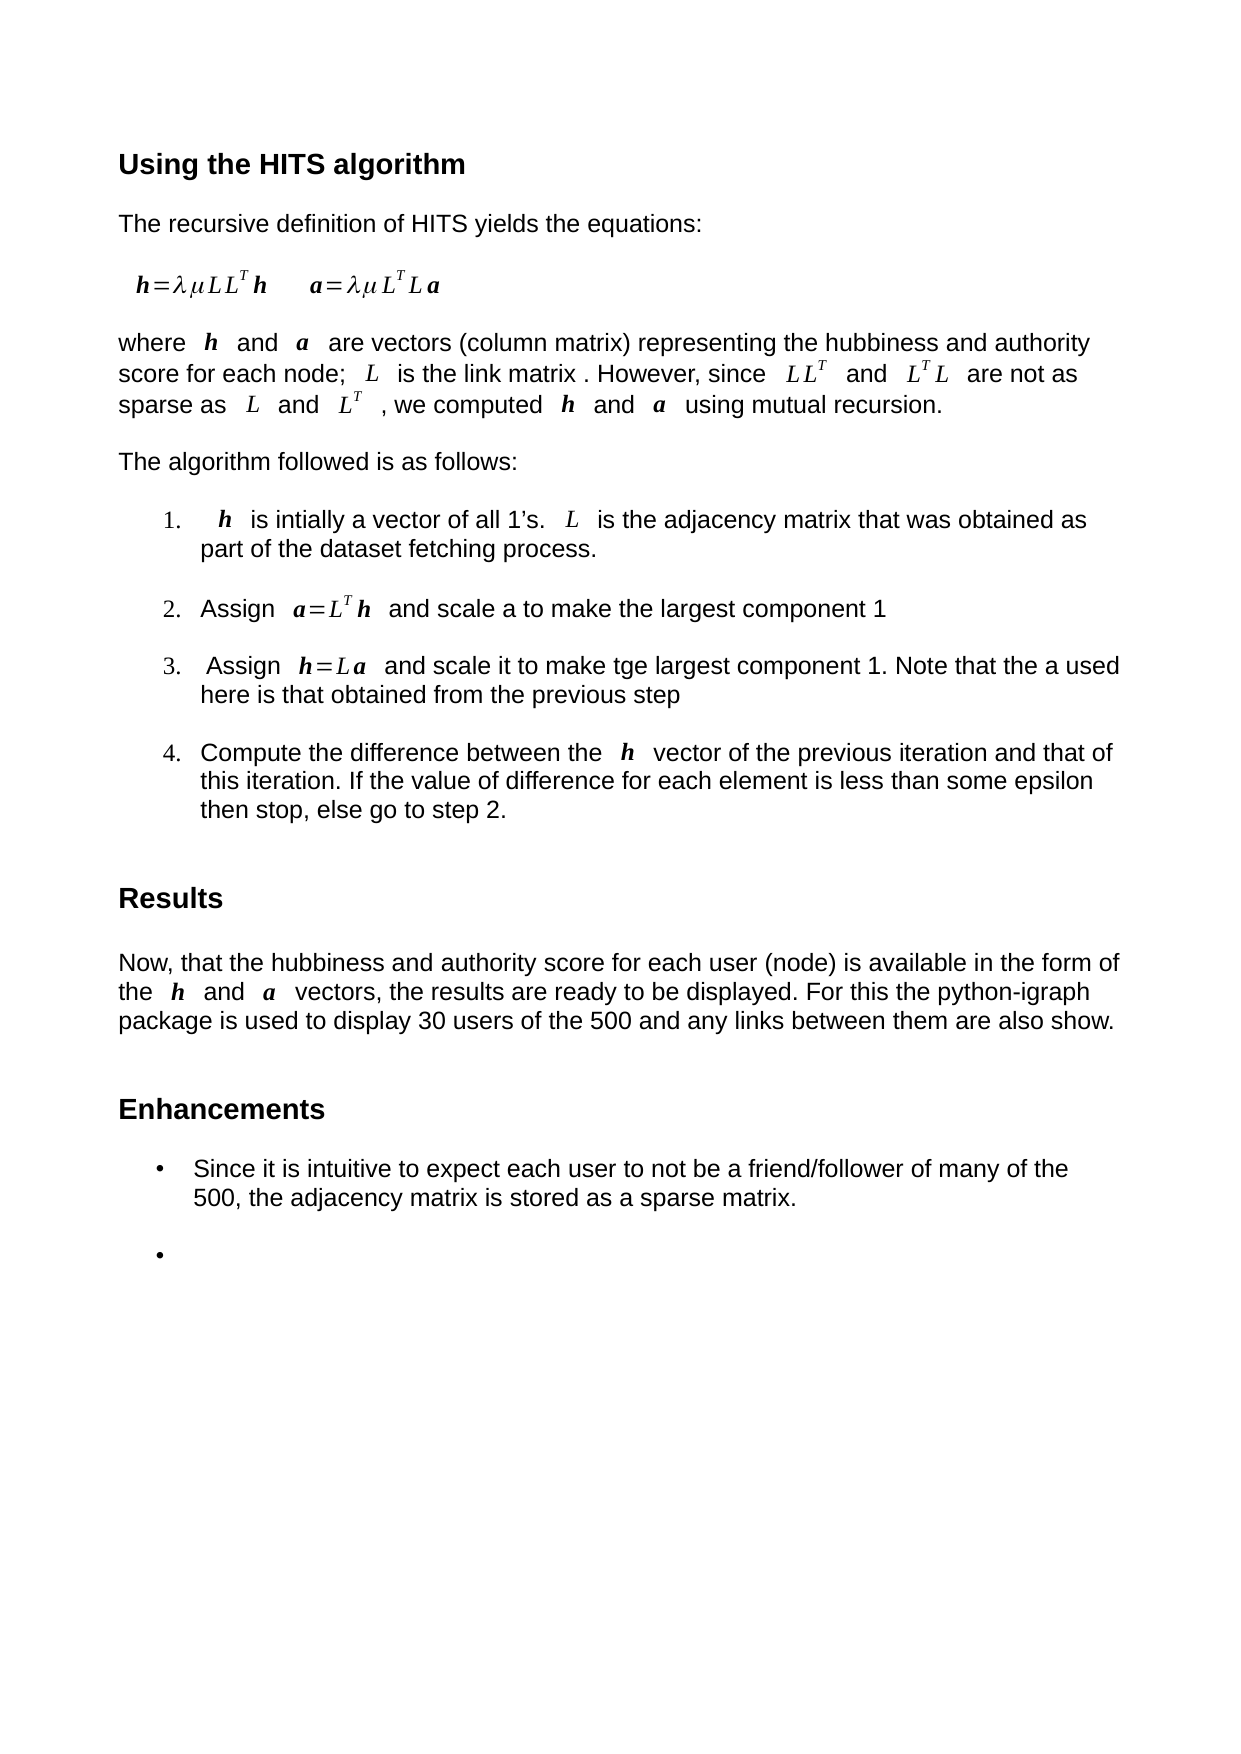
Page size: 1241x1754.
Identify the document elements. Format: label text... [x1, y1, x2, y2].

text The recursive definition of HITS yields the equations: [118, 209, 1122, 238]
list Since it is intuitive to expect each user to not be a friend/follower of many of the 500, the adjacency matrix is stored as a sparse matrix. [156, 1154, 1122, 1241]
text Now, that the hubbiness and authority score for each user (node) is available in the form of theandvectors, the results are ready to be displayed. For this the python-igraph package is used to display 30 users of the 500 and any links between them are also show. [118, 948, 1122, 1035]
list Assignand scale it to make tge largest component 1. Note that the a used here is that obtained from the previous step [163, 651, 1122, 737]
text Using the HITS algorithm [118, 147, 1122, 180]
text Results [118, 881, 1122, 915]
text The algorithm followed is as follows: [118, 447, 1122, 476]
list Assignand scale a to make the largest component 1 [163, 591, 1122, 651]
list is intially a vector of all 1’s.is the adjacency matrix that was obtained as part of the dataset fetching process. [163, 505, 1122, 591]
text whereandare vectors (column matrix) representing the hubbiness and authority score for each node;is the link matrix . However, sinceandare not as sparse asand, we computedandusing mutual recursion. [118, 299, 1122, 418]
text Enhancements [118, 1092, 1122, 1126]
list Compute the difference between thevector of the previous iteration and that of this iteration. If the value of difference for each element is less than some epsilon then stop, else go to step 2. [163, 737, 1122, 824]
